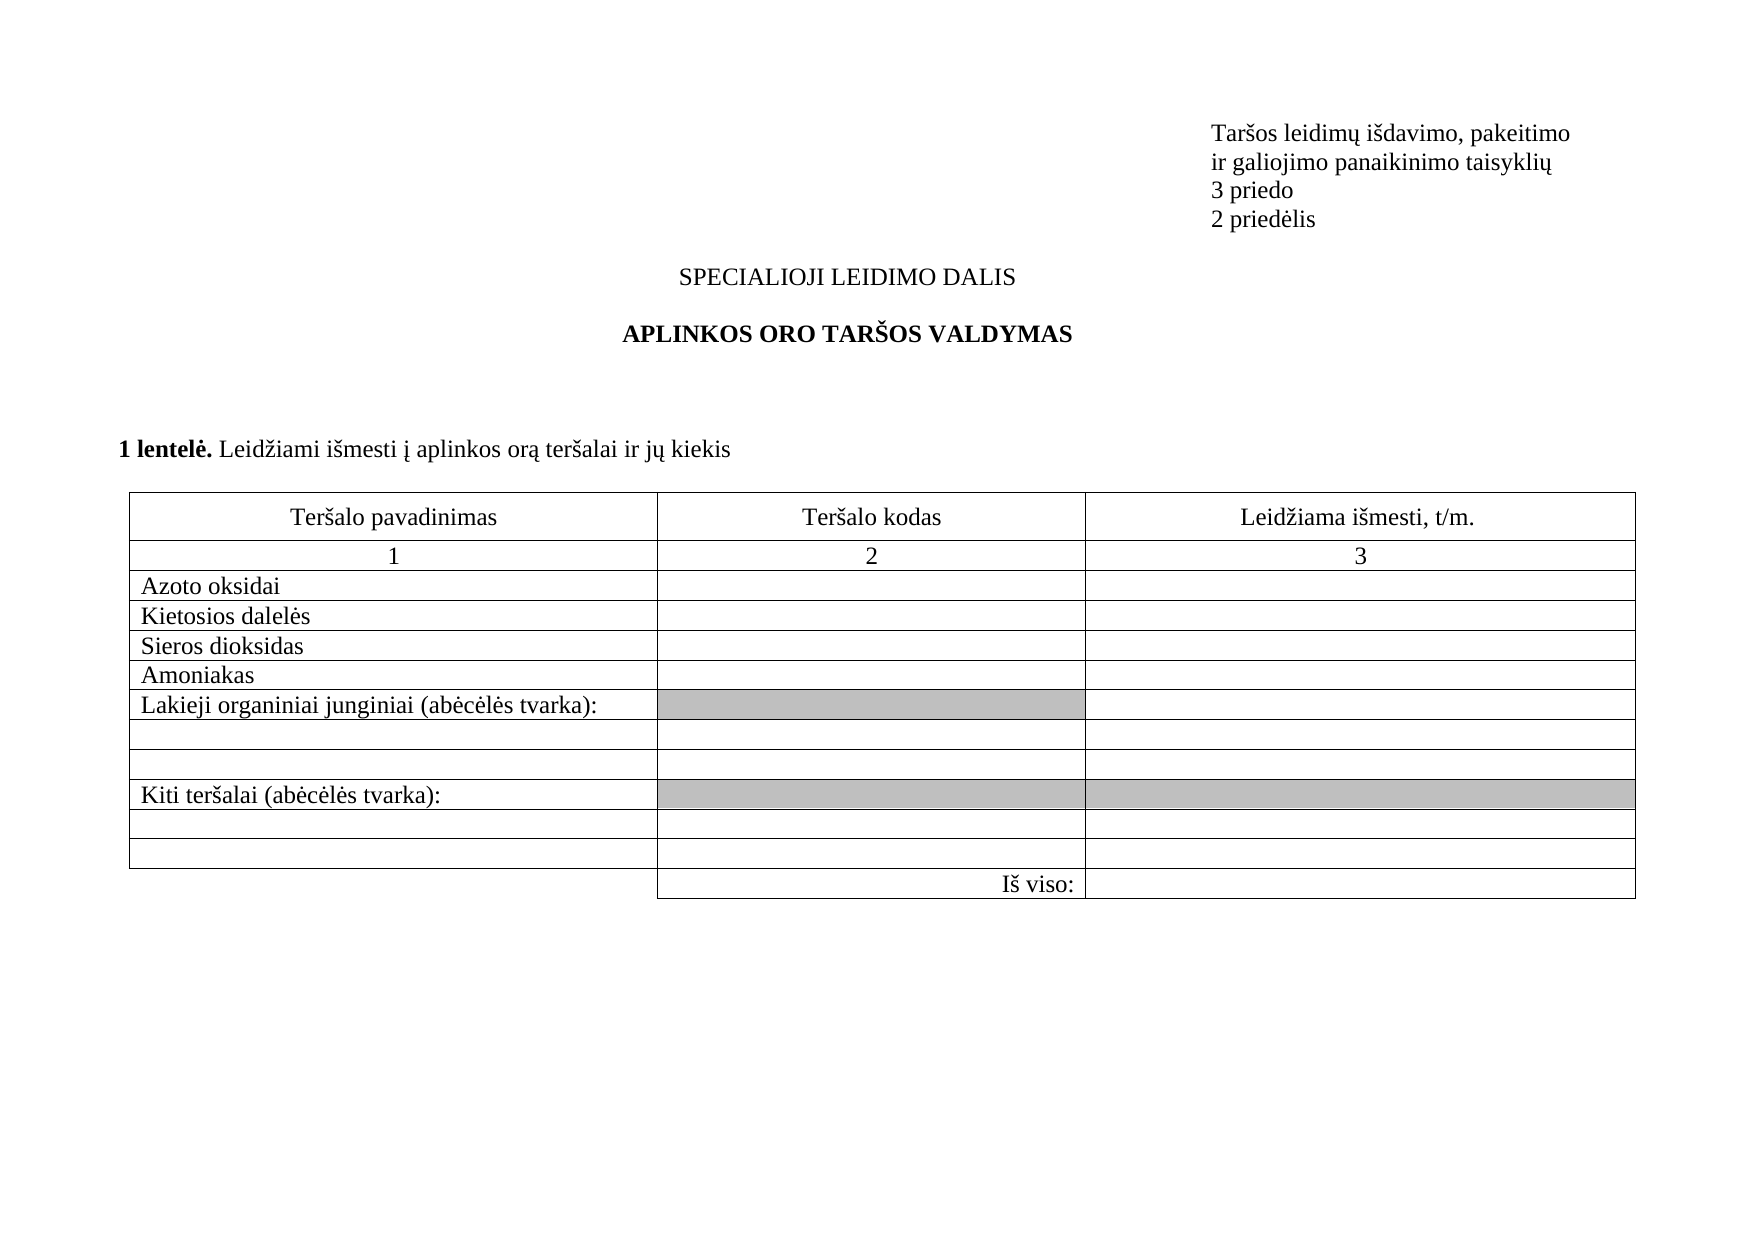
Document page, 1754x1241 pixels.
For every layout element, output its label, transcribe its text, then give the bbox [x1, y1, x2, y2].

table_cell [658, 839, 1085, 868]
table_cell [130, 839, 657, 868]
text Taršos leidimų išdavimo, pakeitimo [118, 118, 1577, 147]
table_cell 2 [658, 541, 1085, 570]
table_cell 1 [130, 541, 657, 570]
table_cell [129, 869, 657, 898]
text 2 priedėlis [118, 204, 1577, 233]
table_cell [1086, 690, 1635, 719]
table_cell 3 [1086, 541, 1635, 570]
text 1 lentelė. Leidžiami išmesti į aplinkos orą teršalai ir jų kiekis [118, 434, 1577, 463]
table_cell [1086, 839, 1635, 868]
table_header Leidžiama išmesti, t/m. [1086, 493, 1635, 540]
table_cell [1086, 601, 1635, 630]
table_cell [658, 720, 1085, 749]
table_cell Lakieji organiniai junginiai (abėcėlės tvarka): [130, 690, 657, 719]
table_cell [130, 720, 657, 749]
text SPECIALIOJI LEIDIMO DALIS [118, 262, 1577, 291]
table_cell [1086, 780, 1635, 808]
table_cell [658, 780, 1085, 808]
text ir galiojimo panaikinimo taisyklių [118, 147, 1577, 176]
table_cell Iš viso: [658, 869, 1085, 898]
text 3 priedo [118, 176, 1577, 204]
table_cell [1086, 661, 1635, 689]
table_cell Sieros dioksidas [130, 631, 657, 659]
table_cell Kietosios dalelės [130, 601, 657, 630]
text APLINKOS ORO TARŠOS VALDYMAS [118, 319, 1577, 348]
table_cell [1086, 810, 1635, 838]
table_cell [658, 601, 1085, 630]
table_cell Amoniakas [130, 661, 657, 689]
table_cell Kiti teršalai (abėcėlės tvarka): [130, 780, 657, 808]
table_cell [1086, 750, 1635, 779]
table_cell [130, 750, 657, 779]
table_cell [1086, 720, 1635, 749]
table_cell Azoto oksidai [130, 571, 657, 600]
table_cell [130, 810, 657, 838]
table_header Teršalo kodas [658, 493, 1085, 540]
table_cell [658, 750, 1085, 779]
table_cell [658, 810, 1085, 838]
table_cell [658, 690, 1085, 719]
table_header Teršalo pavadinimas [130, 493, 657, 540]
table_cell [1086, 869, 1635, 898]
table_cell [658, 571, 1085, 600]
table_cell [1086, 631, 1635, 659]
table_cell [658, 661, 1085, 689]
table_cell [1086, 571, 1635, 600]
table_cell [658, 631, 1085, 659]
